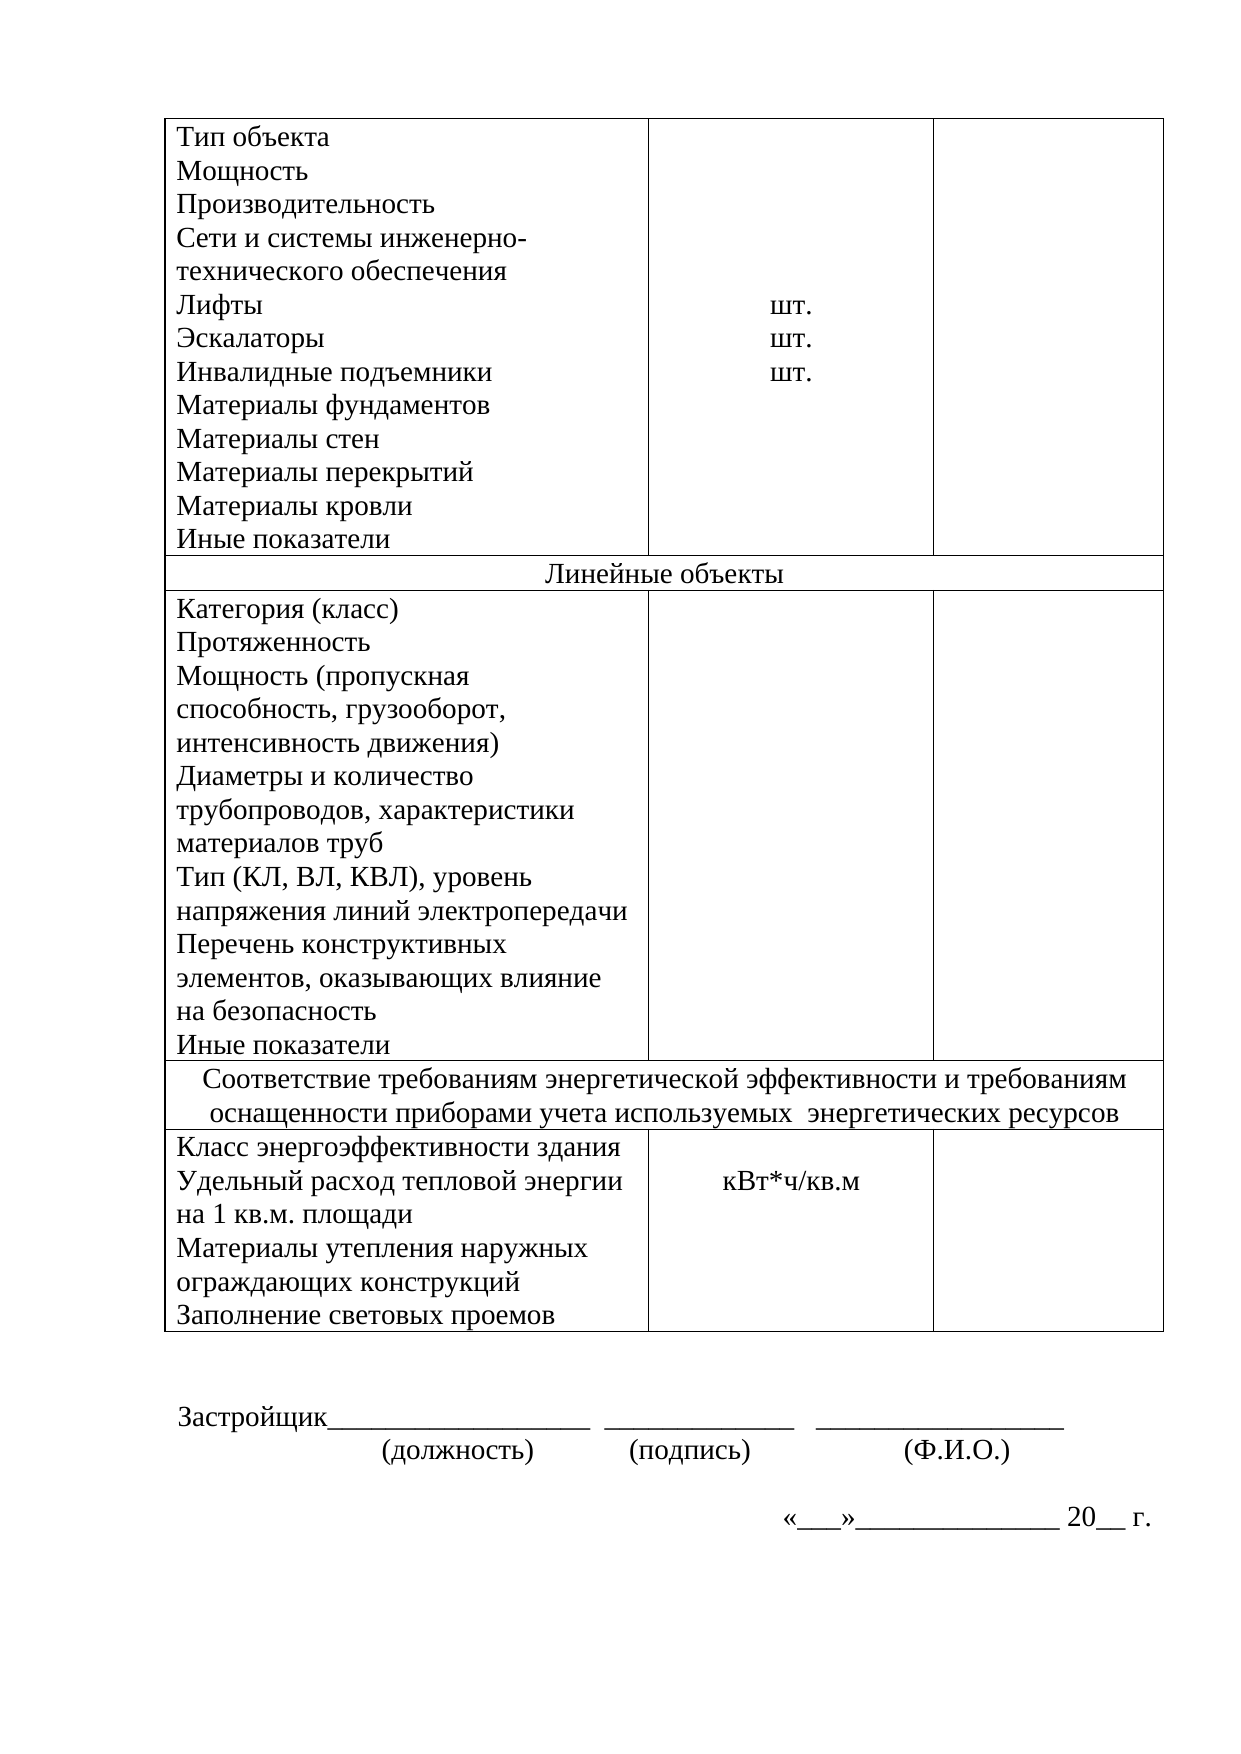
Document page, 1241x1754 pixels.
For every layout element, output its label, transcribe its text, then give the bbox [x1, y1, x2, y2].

table_cell кВт*ч/кв.м [649, 1130, 933, 1331]
table_cell [649, 591, 933, 1060]
table_cell [934, 119, 1163, 555]
table_cell Категория (класс) Протяженность Мощность (пропускная способность, грузооборот, интенсивность движения) Диаметры и количество трубопроводов, характеристики материалов труб Тип (КЛ, ВЛ, КВЛ), уровень напряжения линий электропередачи Перечень конструктивных элементов, оказывающих влияние на безопасность Иные показатели [166, 591, 648, 1060]
text «___»______________ 20__ г. [177, 1499, 1152, 1533]
table_cell Класс энергоэффективности здания Удельный расход тепловой энергии на 1 кв.м. площади Материалы утепления наружных ограждающих конструкций Заполнение световых проемов [166, 1130, 648, 1331]
table_cell Тип объекта Мощность Производительность Сети и системы инженерно-технического обеспечения Лифты Эскалаторы Инвалидные подъемники Материалы фундаментов Материалы стен Материалы перекрытий Материалы кровли Иные показатели [166, 119, 648, 555]
table_cell Соответствие требованиям энергетической эффективности и требованиям оснащенности приборами учета используемых энергетических ресурсов [166, 1061, 1163, 1128]
text Застройщик__________________ _____________ _________________ [177, 1399, 1152, 1432]
table_cell [934, 1130, 1163, 1331]
text (должность) (подпись) (Ф.И.О.) [177, 1432, 1152, 1466]
table_cell Линейные объекты [166, 556, 1163, 590]
table_cell [934, 591, 1163, 1060]
table_cell шт. шт. шт. [649, 119, 933, 555]
